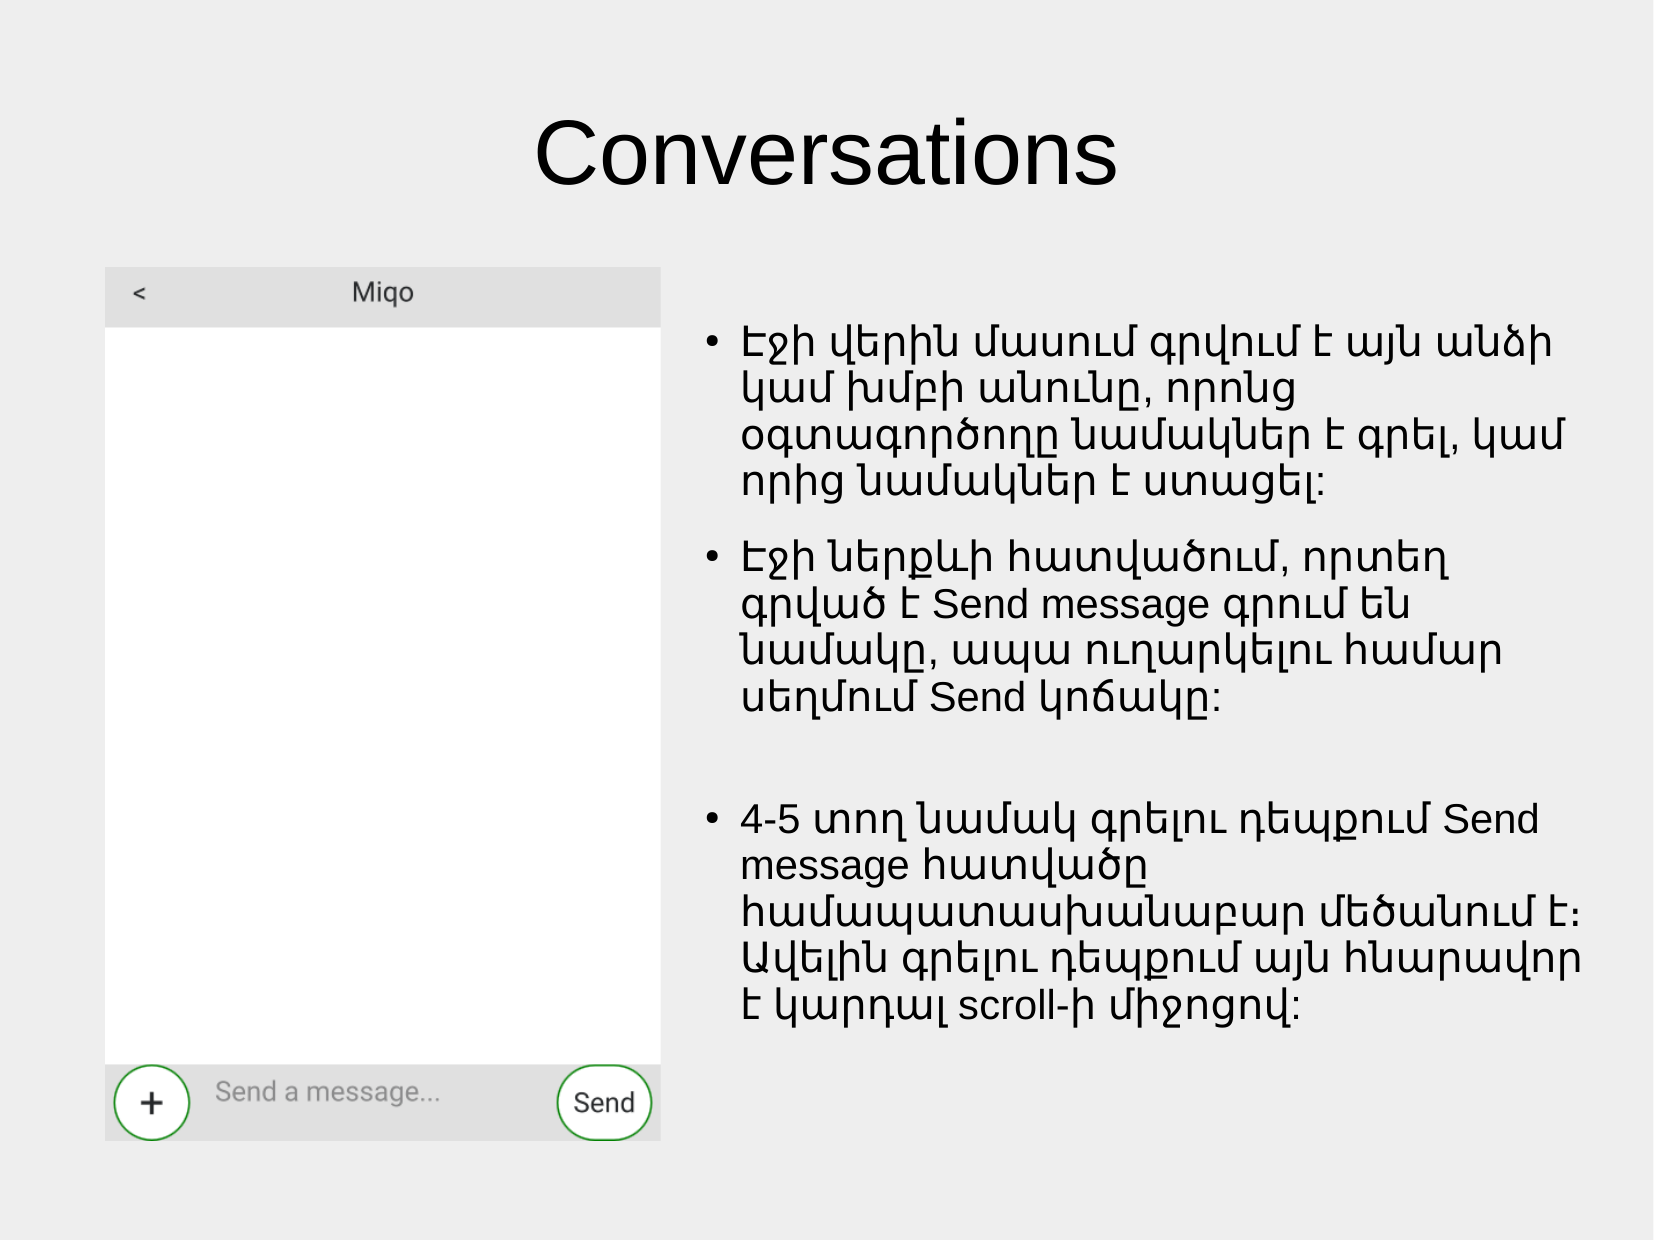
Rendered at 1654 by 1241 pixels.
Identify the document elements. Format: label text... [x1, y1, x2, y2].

picture [105, 267, 661, 1141]
title Conversations [82, 49, 1571, 257]
text_box Էջի վերին մասում գրվում է այն անձի կամ խմբի անունը, որոնց օգտագործողը նամակներ է գրել, կամ որից նամակներ է ստացել: Էջի ներքևի հատվածում, որտեղ գրված է Send message գրում են նամակը, ապա ուղարկելու համար սեղմում Send կոճակը: 4-5 տող նամակ գրելու դեպքում Send message հատվածը համապատասխանաբար մեծանում է։ Ավելին գրելու դեպքում այն հնարավոր է կարդալ scroll-ի միջոցով: [690, 311, 1621, 1083]
